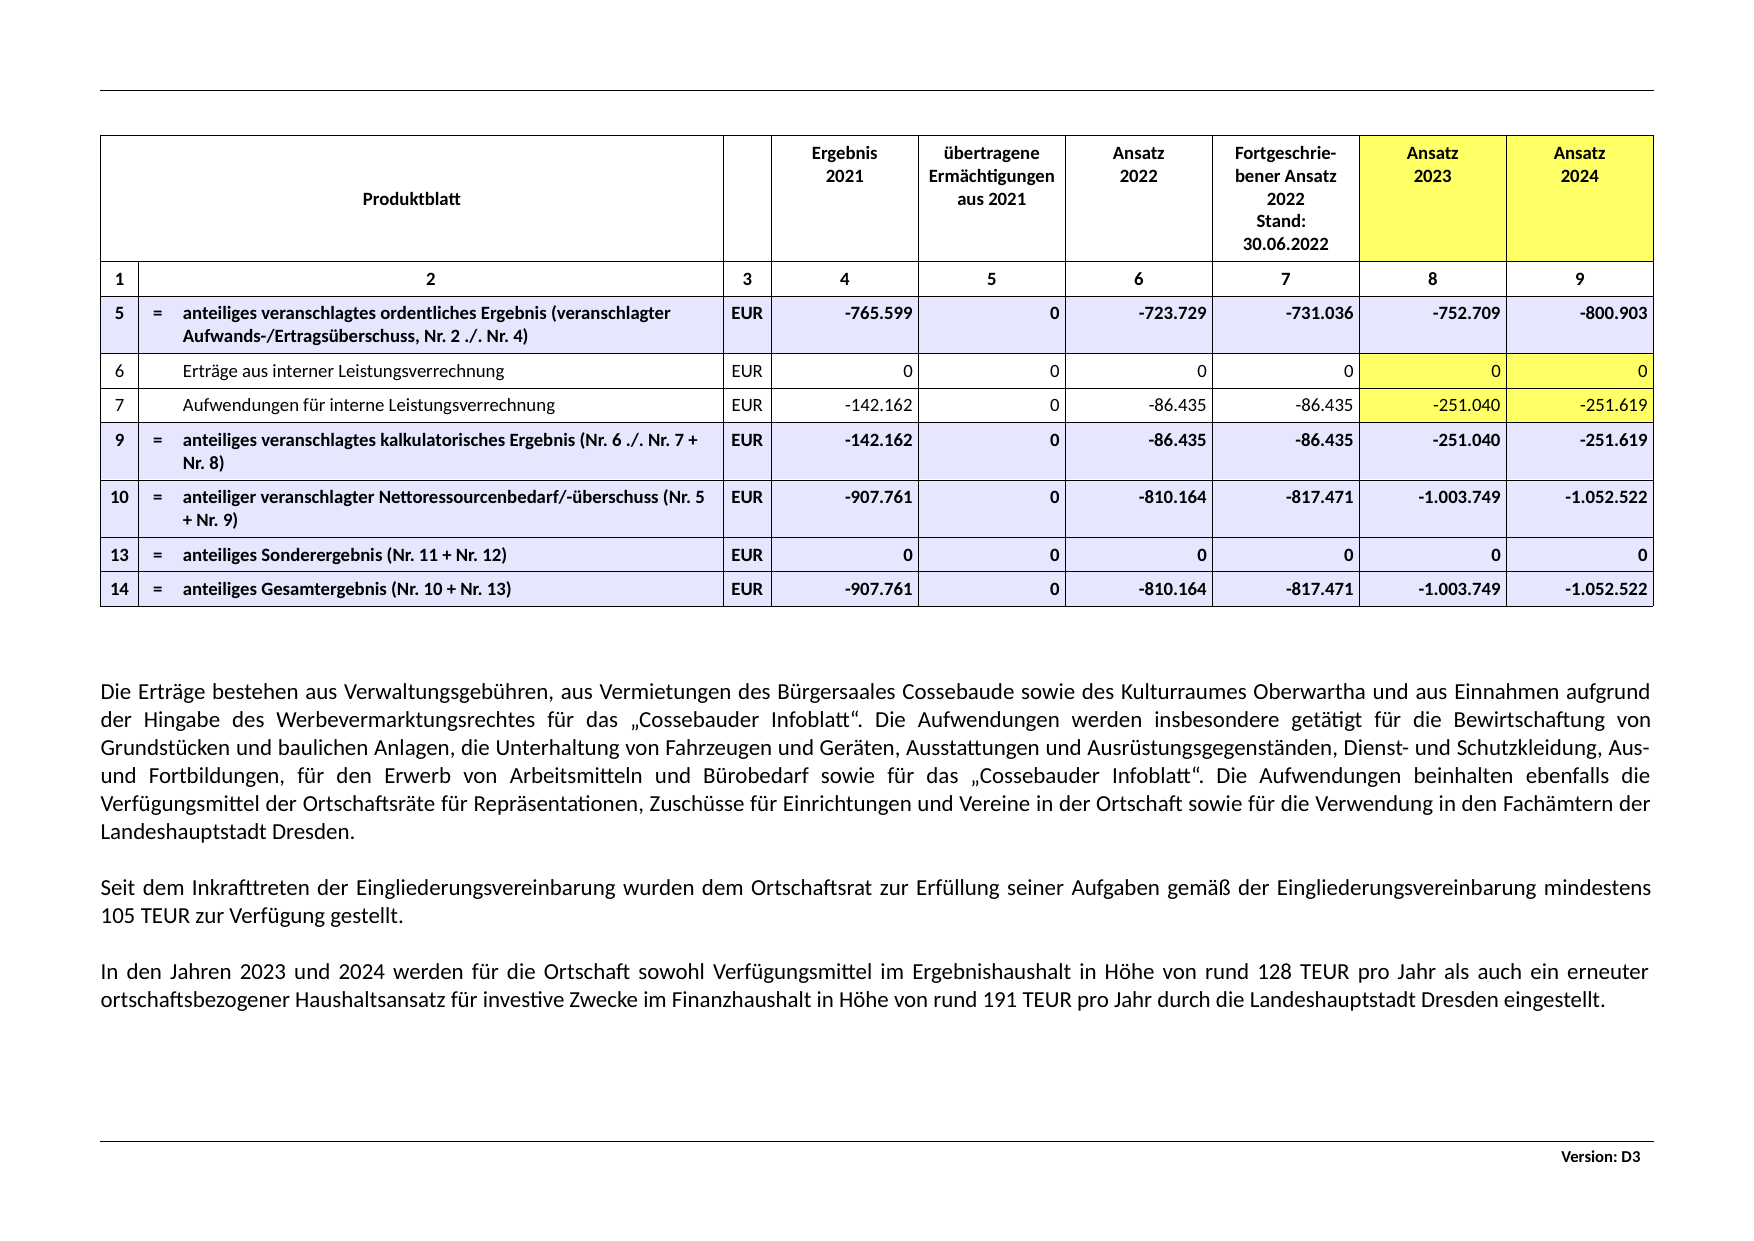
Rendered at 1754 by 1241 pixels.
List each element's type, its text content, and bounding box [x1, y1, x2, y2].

table_cell -1.052.522 [1507, 572, 1653, 606]
table_header Ansatz 2022 [1066, 136, 1212, 261]
table_cell 14 [101, 572, 138, 606]
table_cell 0 [1213, 538, 1359, 571]
table_cell = [139, 297, 177, 353]
table_cell 4 [772, 262, 918, 296]
table_cell Aufwendungen für interne Leistungsverrechnung [177, 389, 723, 422]
table_cell -1.052.522 [1507, 481, 1653, 537]
table_cell Erträge aus interner Leistungsverrechnung [177, 354, 723, 388]
table_cell 7 [101, 389, 138, 422]
table_cell 1 [101, 262, 138, 296]
table_cell 0 [919, 423, 1065, 479]
table_cell -142.162 [772, 389, 918, 422]
table_cell -817.471 [1213, 572, 1359, 606]
table_cell 0 [1066, 538, 1212, 571]
table_cell -251.619 [1507, 423, 1653, 479]
table_cell 5 [919, 262, 1065, 296]
table_cell -817.471 [1213, 481, 1359, 537]
table_cell 5 [101, 297, 138, 353]
table_cell -86.435 [1066, 389, 1212, 422]
table_cell -723.729 [1066, 297, 1212, 353]
table_cell -810.164 [1066, 481, 1212, 537]
table_cell = [139, 423, 177, 479]
table_cell anteiliges veranschlagtes kalkulatorisches Ergebnis (Nr. 6 ./. Nr. 7 + Nr. 8) [177, 423, 723, 479]
table_cell -1.003.749 [1360, 572, 1506, 606]
table_cell -251.619 [1507, 389, 1653, 422]
table_cell 0 [1360, 354, 1506, 388]
table_header Fortgeschrie-bener Ansatz 2022 Stand: 30.06.2022 [1213, 136, 1359, 261]
table_cell -251.040 [1360, 423, 1506, 479]
text Seit dem Inkrafttreten der Eingliederungsvereinbarung wurden dem Ortschaftsrat zur Erfüllung seiner Aufgaben gemäß der Eingliederungsvereinbarung mindestens 105 TEUR zur Verfügung gestellt. [100, 873, 1653, 929]
table_cell = [139, 481, 177, 537]
table_cell EUR [724, 389, 771, 422]
table_cell 0 [772, 538, 918, 571]
table_cell = [139, 572, 177, 606]
table_cell EUR [724, 481, 771, 537]
table_header Produktblatt [101, 136, 723, 261]
table_cell 0 [1213, 354, 1359, 388]
table_cell -765.599 [772, 297, 918, 353]
table_cell EUR [724, 354, 771, 388]
table_header Ergebnis 2021 [772, 136, 918, 261]
table_cell -86.435 [1213, 423, 1359, 479]
table_cell 0 [1507, 354, 1653, 388]
text Die Erträge bestehen aus Verwaltungsgebühren, aus Vermietungen des Bürgersaales Cossebaude sowie des Kulturraumes Oberwartha und aus Einnahmen aufgrund der Hingabe des Werbevermarktungsrechtes für das „Cossebauder Infoblatt“. Die Aufwendungen werden insbesondere getätigt für die Bewirtschaftung von Grundstücken und baulichen Anlagen, die Unterhaltung von Fahrzeugen und Geräten, Ausstattungen und Ausrüstungsgegenständen, Dienst- und Schutzkleidung, Aus- und Fortbildungen, für den Erwerb von Arbeitsmitteln und Bürobedarf sowie für das „Cossebauder Infoblatt“. Die Aufwendungen beinhalten ebenfalls die Verfügungsmittel der Ortschaftsräte für Repräsentationen, Zuschüsse für Einrichtungen und Vereine in der Ortschaft sowie für die Verwendung in den Fachämtern der Landeshauptstadt Dresden. [100, 677, 1653, 845]
table_cell -86.435 [1066, 423, 1212, 479]
table_header Ansatz 2023 [1360, 136, 1506, 261]
table_cell -810.164 [1066, 572, 1212, 606]
table_cell 9 [101, 423, 138, 479]
table_cell [139, 354, 177, 388]
table_cell -86.435 [1213, 389, 1359, 422]
table_cell EUR [724, 538, 771, 571]
table_cell 10 [101, 481, 138, 537]
table_cell -1.003.749 [1360, 481, 1506, 537]
table_cell -251.040 [1360, 389, 1506, 422]
table_header [724, 136, 771, 261]
table_cell 0 [1360, 538, 1506, 571]
table_cell EUR [724, 297, 771, 353]
table_cell 0 [772, 354, 918, 388]
table_cell -731.036 [1213, 297, 1359, 353]
table_cell 2 [139, 262, 723, 296]
table_cell 0 [1507, 538, 1653, 571]
table_cell 6 [101, 354, 138, 388]
table_cell 6 [1066, 262, 1212, 296]
table_cell -907.761 [772, 481, 918, 537]
table_cell EUR [724, 572, 771, 606]
table_cell -800.903 [1507, 297, 1653, 353]
table_cell 0 [919, 354, 1065, 388]
table_cell anteiliger veranschlagter Nettoressourcenbedarf/-überschuss (Nr. 5 + Nr. 9) [177, 481, 723, 537]
table_cell 0 [919, 481, 1065, 537]
table_cell 7 [1213, 262, 1359, 296]
table_cell -142.162 [772, 423, 918, 479]
table_header Ansatz 2024 [1507, 136, 1653, 261]
table_cell 0 [919, 572, 1065, 606]
table_cell anteiliges Sonderergebnis (Nr. 11 + Nr. 12) [177, 538, 723, 571]
table_cell 0 [919, 297, 1065, 353]
table_cell 13 [101, 538, 138, 571]
table_cell 8 [1360, 262, 1506, 296]
table_cell [139, 389, 177, 422]
table_header übertragene Ermächtigungen aus 2021 [919, 136, 1065, 261]
table_cell anteiliges Gesamtergebnis (Nr. 10 + Nr. 13) [177, 572, 723, 606]
table_cell 9 [1507, 262, 1653, 296]
table_cell 0 [919, 389, 1065, 422]
table_cell EUR [724, 423, 771, 479]
text In den Jahren 2023 und 2024 werden für die Ortschaft sowohl Verfügungsmittel im Ergebnishaushalt in Höhe von rund 128 TEUR pro Jahr als auch ein erneuter ortschaftsbezogener Haushaltsansatz für investive Zwecke im Finanzhaushalt in Höhe von rund 191 TEUR pro Jahr durch die Landeshauptstadt Dresden eingestellt. [100, 957, 1653, 1013]
table_cell anteiliges veranschlagtes ordentliches Ergebnis (veranschlagter Aufwands-/Ertragsüberschuss, Nr. 2 ./. Nr. 4) [177, 297, 723, 353]
table_cell = [139, 538, 177, 571]
table_cell -907.761 [772, 572, 918, 606]
table_cell 0 [919, 538, 1065, 571]
table_cell 3 [724, 262, 771, 296]
table_cell 0 [1066, 354, 1212, 388]
table_cell -752.709 [1360, 297, 1506, 353]
